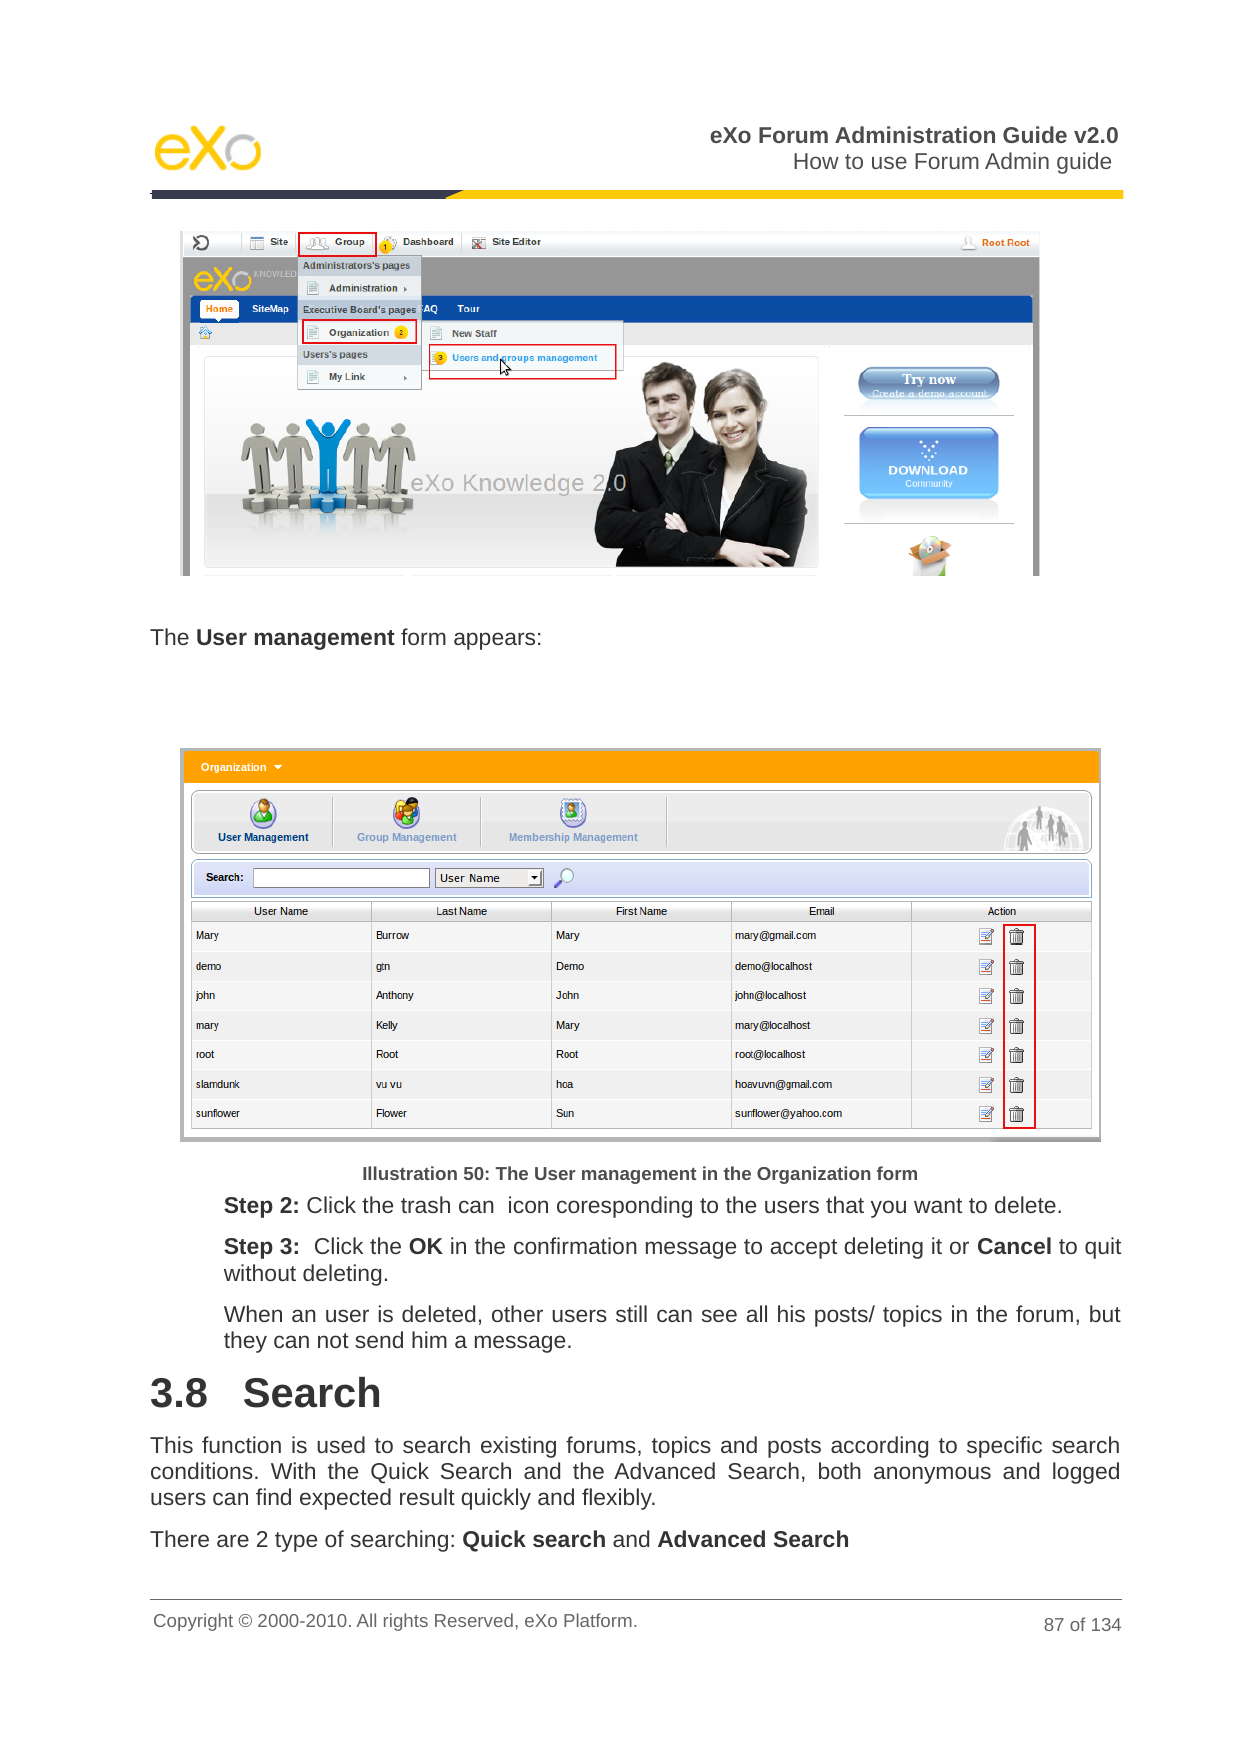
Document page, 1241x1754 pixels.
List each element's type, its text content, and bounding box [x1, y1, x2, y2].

text There are 2 type of searching: Quick search and Advanced Search [150, 1526, 1122, 1552]
text Step 2: Click the trash can icon coresponding to the users that you want to delete. [180, 665, 1122, 1218]
picture [180, 231, 1040, 576]
picture [155, 125, 262, 171]
picture [180, 748, 1101, 1142]
picture [151, 190, 1124, 199]
text Illustration 50: The User management in the Organization form [180, 1142, 1101, 1184]
text When an user is deleted, other users still can see all his posts/ topics in the forum, but they can not send him a message. [223, 1301, 1122, 1354]
text This function is used to search existing forums, topics and posts according to specific search conditions. With the Quick Search and the Advanced Search, both anonymous and logged users can find expected result quickly and flexibly. [150, 1432, 1122, 1511]
text The User management form appears: [150, 624, 1122, 650]
subtitle Search [150, 1369, 1122, 1417]
text Step 3: Click the OK in the confirmation message to accept deleting it or Cancel to quit without deleting. [223, 1233, 1122, 1286]
